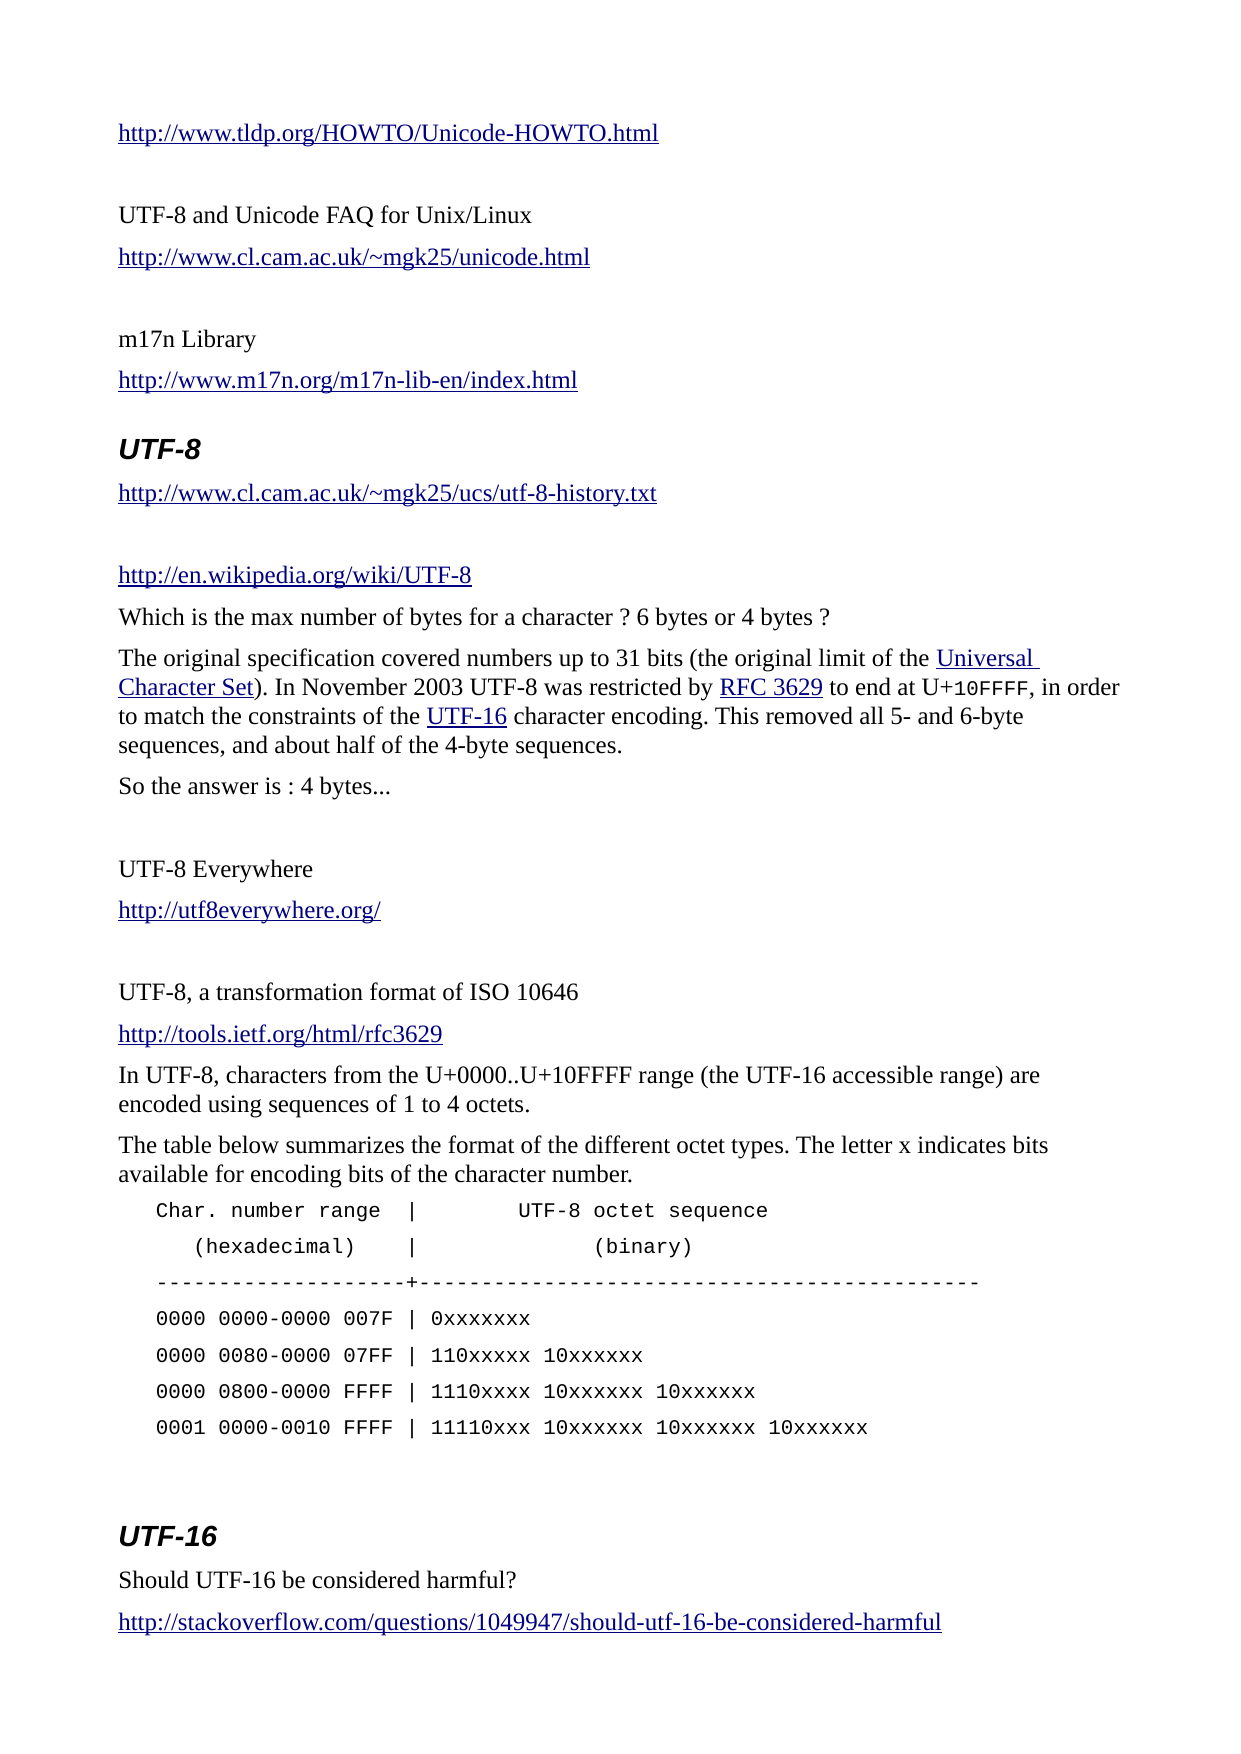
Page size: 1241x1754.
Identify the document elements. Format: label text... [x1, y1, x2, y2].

text The table below summarizes the format of the different octet types. The letter x indicates bits available for encoding bits of the character number. [118, 1130, 1122, 1187]
text Which is the max number of bytes for a character ? 6 bytes or 4 bytes ? [118, 602, 1122, 630]
text Should UTF-16 be considered harmful? [118, 1565, 1122, 1594]
text http://en.wikipedia.org/wiki/UTF-8 [118, 560, 1122, 589]
subtitle UTF-16 [118, 1519, 1122, 1553]
text UTF-8, a transformation format of ISO 10646 [118, 977, 1122, 1006]
text So the answer is : 4 bytes... [118, 771, 1122, 800]
text http://www.m17n.org/m17n-lib-en/index.html [118, 366, 1122, 394]
text http://www.tldp.org/HOWTO/Unicode-HOWTO.html [118, 118, 1122, 147]
text http://www.cl.cam.ac.uk/~mgk25/unicode.html [118, 242, 1122, 271]
text 0000 0000-0000 007F | 0xxxxxxx [118, 1308, 1122, 1332]
text In UTF-8, characters from the U+0000..U+10FFFF range (the UTF-16 accessible range) are encoded using sequences of 1 to 4 octets. [118, 1060, 1122, 1117]
text The original specification covered numbers up to 31 bits (the original limit of the Universal Character Set). In November 2003 UTF-8 was restricted by RFC 3629 to end at U+10FFFF, in order to match the constraints of the UTF-16 character encoding. This removed all 5- and 6-byte sequences, and about half of the 4-byte sequences. [118, 643, 1122, 759]
text UTF-8 Everywhere [118, 854, 1122, 882]
text 0001 0000-0010 FFFF | 11110xxx 10xxxxxx 10xxxxxx 10xxxxxx [118, 1417, 1122, 1441]
text (hexadecimal) | (binary) [118, 1236, 1122, 1260]
text http://stackoverflow.com/questions/1049947/should-utf-16-be-considered-harmful [118, 1607, 1122, 1635]
subtitle UTF-8 [118, 432, 1122, 465]
text http://tools.ietf.org/html/rfc3629 [118, 1019, 1122, 1047]
text --------------------+--------------------------------------------- [118, 1272, 1122, 1296]
text UTF-8 and Unicode FAQ for Unix/Linux [118, 201, 1122, 229]
text m17n Library [118, 324, 1122, 353]
text 0000 0080-0000 07FF | 110xxxxx 10xxxxxx [118, 1344, 1122, 1368]
text Char. number range | UTF-8 octet sequence [118, 1200, 1122, 1224]
text http://www.cl.cam.ac.uk/~mgk25/ucs/utf-8-history.txt [118, 478, 1122, 507]
text http://utf8everywhere.org/ [118, 895, 1122, 924]
text 0000 0800-0000 FFFF | 1110xxxx 10xxxxxx 10xxxxxx [118, 1381, 1122, 1404]
